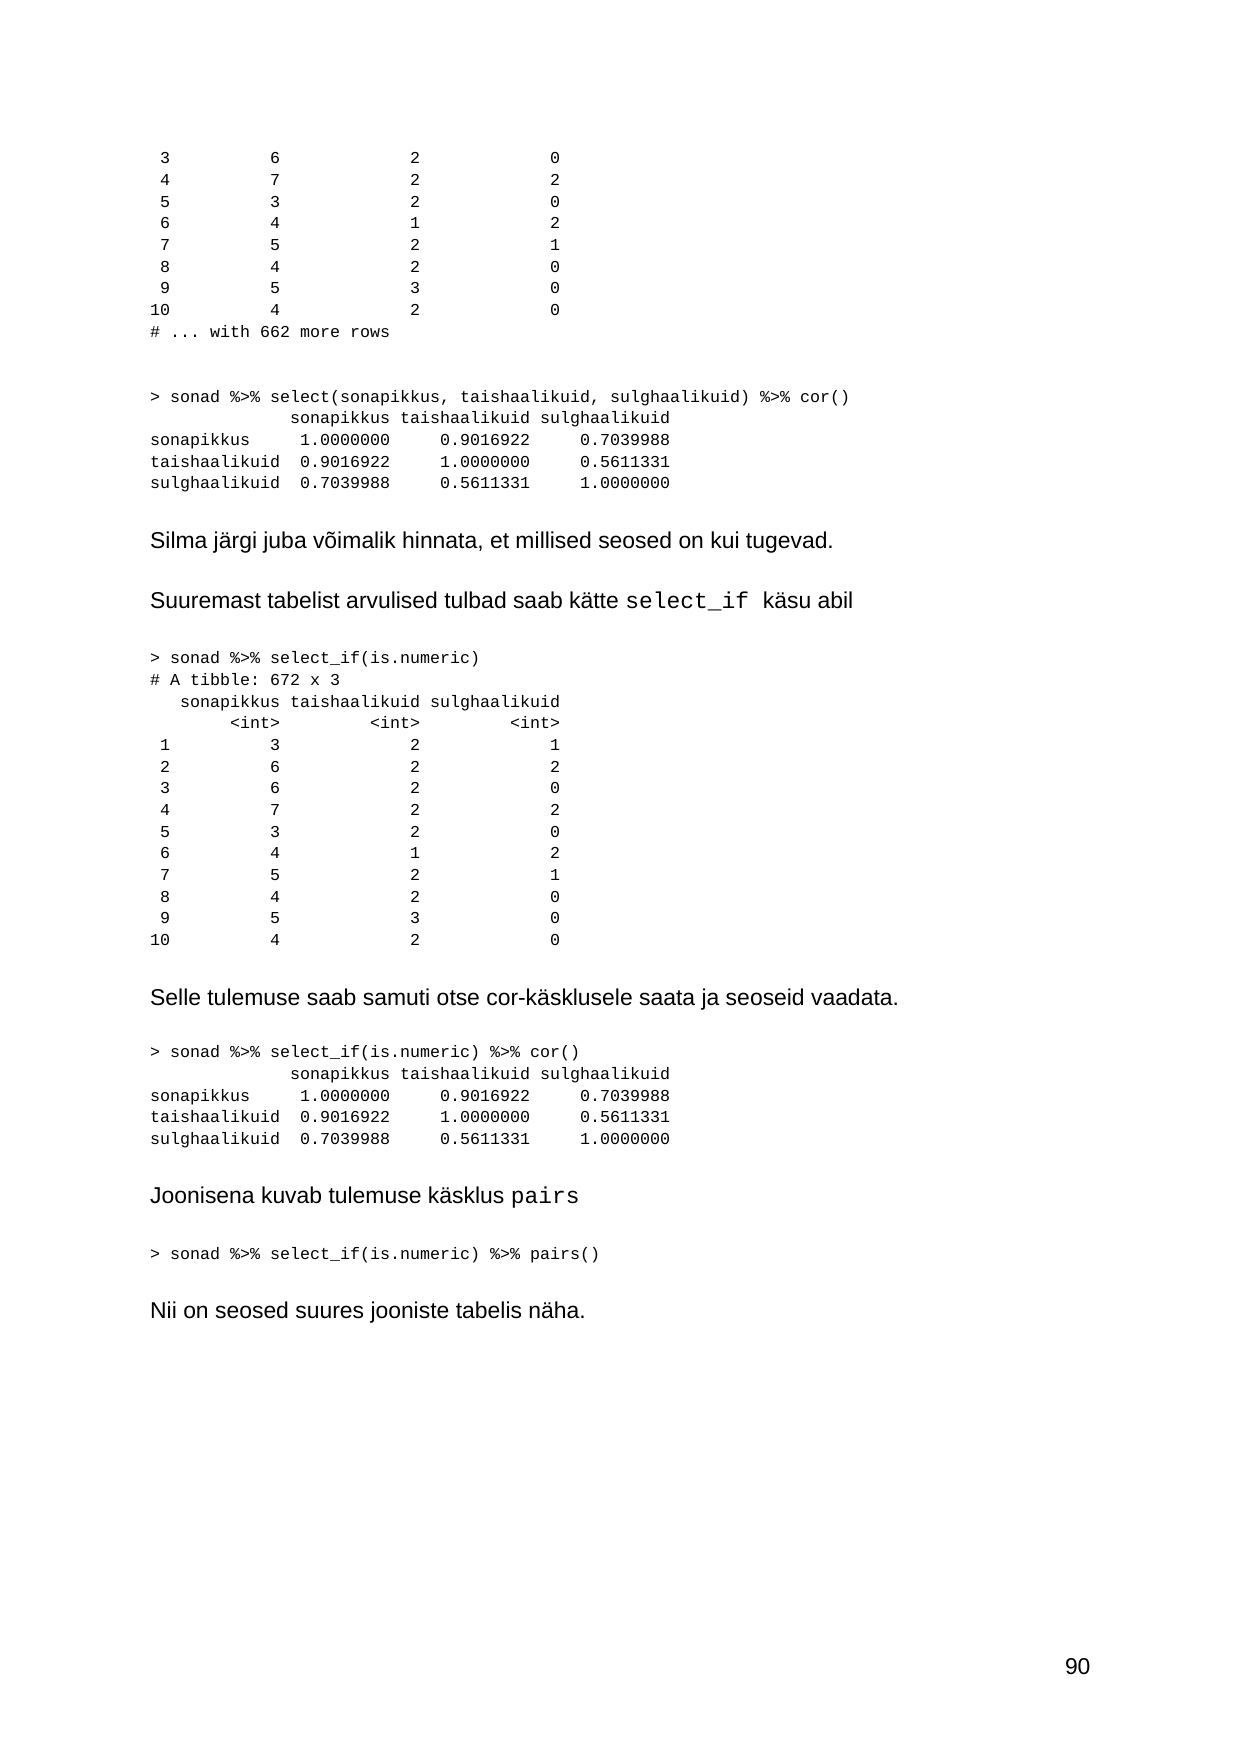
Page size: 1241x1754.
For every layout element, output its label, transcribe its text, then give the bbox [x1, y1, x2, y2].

text sonapikkus taishaalikuid sulghaalikuid [150, 693, 1090, 712]
text sulghaalikuid 0.7039988 0.5611331 1.0000000 [150, 475, 1090, 494]
text 5 3 2 0 [150, 823, 1090, 842]
text 5 3 2 0 [150, 193, 1090, 212]
text > sonad %>% select_if(is.numeric) %>% cor() [150, 1044, 1090, 1063]
text 4 7 2 2 [150, 172, 1090, 191]
text > sonad %>% select(sonapikkus, taishaalikuid, sulghaalikuid) %>% cor() [150, 388, 1090, 407]
text 3 6 2 0 [150, 780, 1090, 799]
text 7 5 2 1 [150, 867, 1090, 886]
text > sonad %>% select_if(is.numeric) %>% pairs() [150, 1245, 1090, 1264]
text 9 5 3 0 [150, 280, 1090, 299]
text 1 3 2 1 [150, 737, 1090, 756]
text 6 4 1 2 [150, 215, 1090, 234]
text 2 6 2 2 [150, 758, 1090, 777]
text sonapikkus taishaalikuid sulghaalikuid [150, 1066, 1090, 1084]
text sulghaalikuid 0.7039988 0.5611331 1.0000000 [150, 1131, 1090, 1149]
text Silma järgi juba võimalik hinnata, et millised seosed on kui tugevad. [150, 527, 1090, 553]
text 3 6 2 0 [150, 150, 1090, 169]
text <int> <int> <int> [150, 715, 1090, 734]
text 7 5 2 1 [150, 237, 1090, 256]
text # A tibble: 672 x 3 [150, 672, 1090, 691]
text Suuremast tabelist arvulised tulbad saab kätte select_if käsu abil [150, 587, 1090, 616]
text # ... with 662 more rows [150, 323, 1090, 342]
text 10 4 2 0 [150, 302, 1090, 321]
text sonapikkus taishaalikuid sulghaalikuid [150, 410, 1090, 429]
text 10 4 2 0 [150, 932, 1090, 951]
text sonapikkus 1.0000000 0.9016922 0.7039988 [150, 432, 1090, 451]
text sonapikkus 1.0000000 0.9016922 0.7039988 [150, 1087, 1090, 1106]
text taishaalikuid 0.9016922 1.0000000 0.5611331 [150, 453, 1090, 472]
text > sonad %>% select_if(is.numeric) [150, 650, 1090, 669]
text 6 4 1 2 [150, 845, 1090, 864]
text 9 5 3 0 [150, 910, 1090, 929]
text 8 4 2 0 [150, 258, 1090, 277]
text 4 7 2 2 [150, 802, 1090, 821]
text Selle tulemuse saab samuti otse cor-käsklusele saata ja seoseid vaadata. [150, 983, 1090, 1010]
text Joonisena kuvab tulemuse käsklus pairs [150, 1182, 1090, 1211]
text taishaalikuid 0.9016922 1.0000000 0.5611331 [150, 1109, 1090, 1128]
text 8 4 2 0 [150, 888, 1090, 907]
text Nii on seosed suures jooniste tabelis näha. [150, 1297, 1090, 1323]
